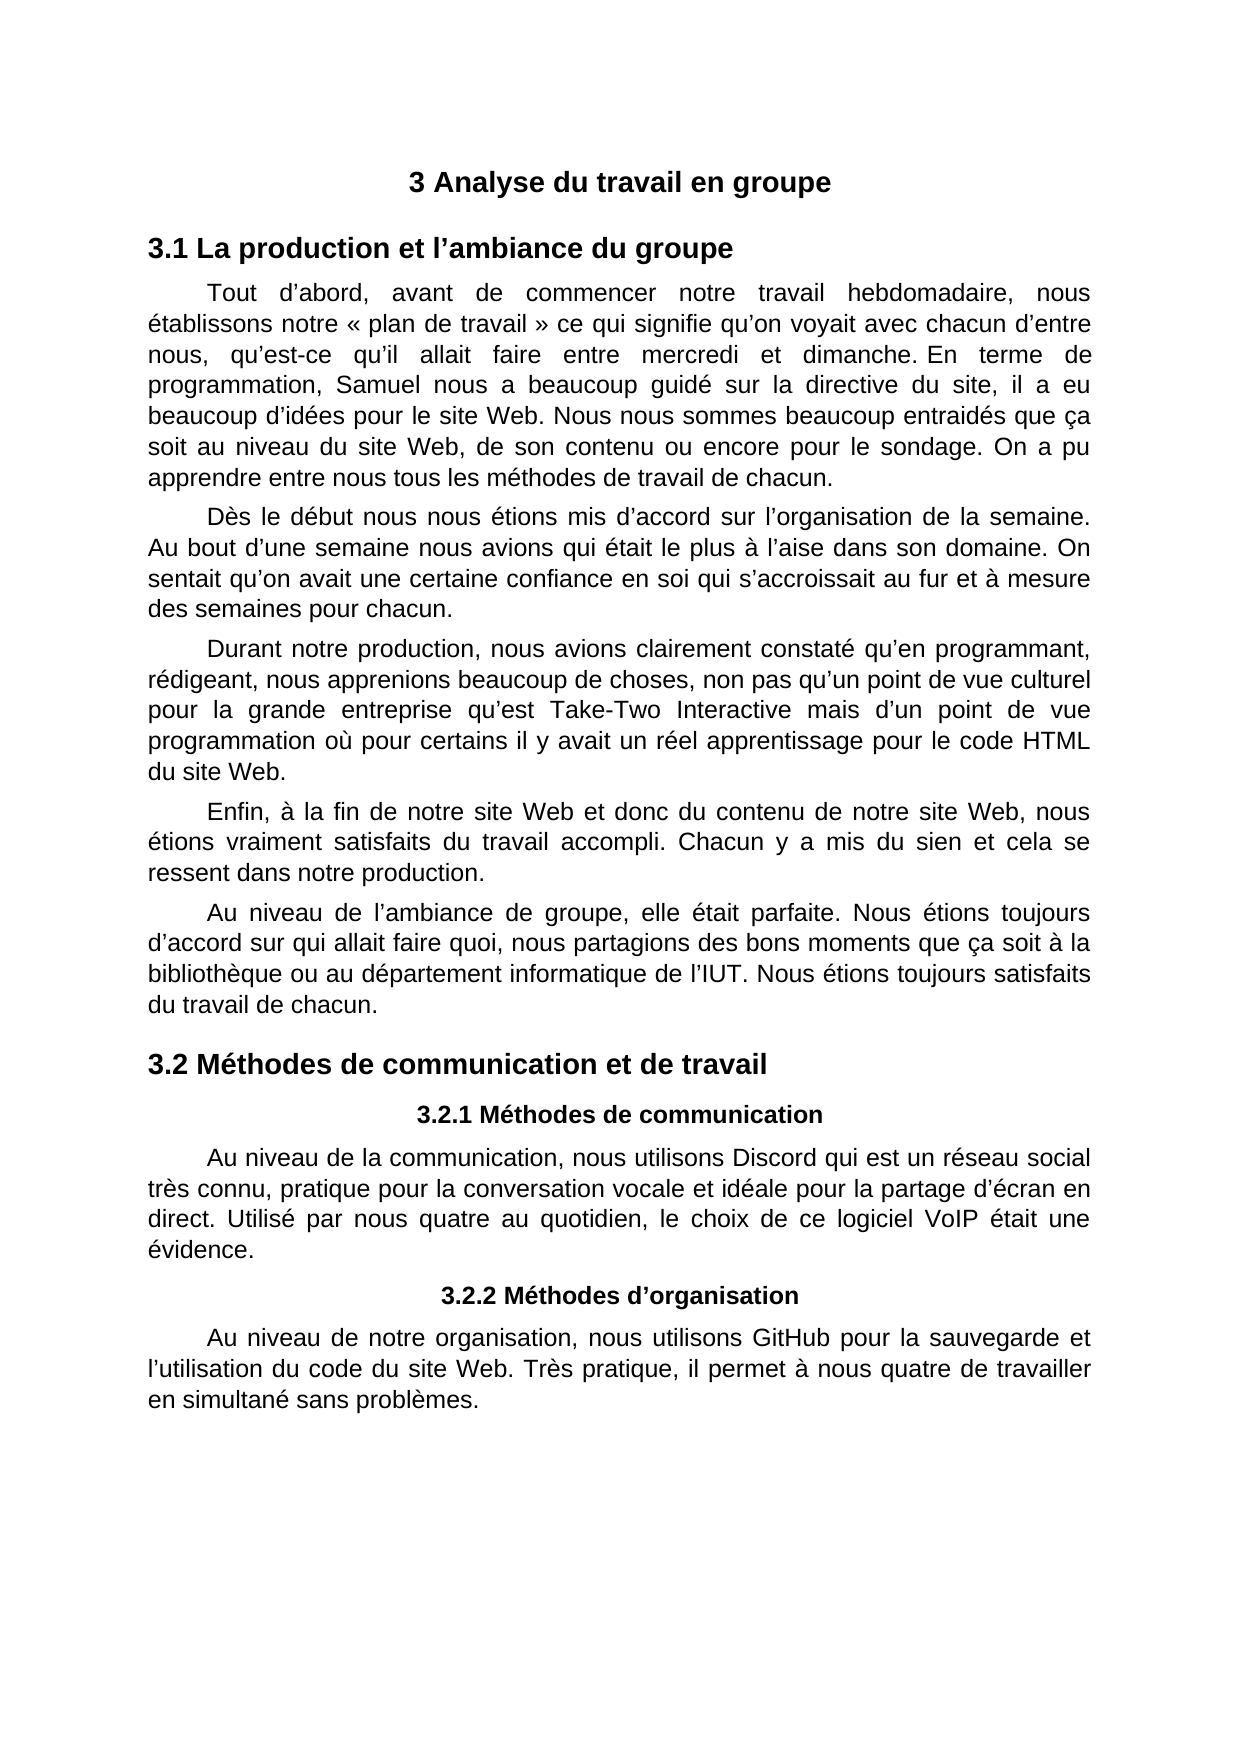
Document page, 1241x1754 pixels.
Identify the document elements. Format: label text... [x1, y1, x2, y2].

text Dès le début nous nous étions mis d’accord sur l’organisation de la semaine. Au bout d’une semaine nous avions qui était le plus à l’aise dans son domaine. On sentait qu’on avait une certaine confiance en soi qui s’accroissait au fur et à mesure des semaines pour chacun. [148, 502, 1093, 623]
subtitle Analyse du travail en groupe [148, 165, 1093, 199]
text Enfin, à la fin de notre site Web et donc du contenu de notre site Web, nous étions vraiment satisfaits du travail accompli. Chacun y a mis du sien et cela se ressent dans notre production. [148, 796, 1093, 887]
subtitle Méthodes de communication et de travail [148, 1047, 1093, 1081]
text Au niveau de l’ambiance de groupe, elle était parfaite. Nous étions toujours d’accord sur qui allait faire quoi, nous partagions des bons moments que ça soit à la bibliothèque ou au département informatique de l’IUT. Nous étions toujours satisfaits du travail de chacun. [148, 897, 1093, 1018]
text Tout d’abord, avant de commencer notre travail hebdomadaire, nous établissons notre « plan de travail » ce qui signifie qu’on voyait avec chacun d’entre nous, qu’est-ce qu’il allait faire entre mercredi et dimanche. En terme de programmation, Samuel nous a beaucoup guidé sur la directive du site, il a eu beaucoup d’idées pour le site Web. Nous nous sommes beaucoup entraidés que ça soit au niveau du site Web, de son contenu ou encore pour le sondage. On a pu apprendre entre nous tous les méthodes de travail de chacun. [148, 278, 1093, 491]
subtitle La production et l’ambiance du groupe [148, 231, 1093, 264]
subtitle Méthodes d’organisation [159, 1281, 1081, 1309]
text Durant notre production, nous avions clairement constaté qu’en programmant, rédigeant, nous apprenions beaucoup de choses, non pas qu’un point de vue culturel pour la grande entreprise qu’est Take-Two Interactive mais d’un point de vue programmation où pour certains il y avait un réel apprentissage pour le code HTML du site Web. [148, 634, 1093, 786]
text Au niveau de la communication, nous utilisons Discord qui est un réseau social très connu, pratique pour la conversation vocale et idéale pour la partage d’écran en direct. Utilisé par nous quatre au quotidien, le choix de ce logiciel VoIP était une évidence. [148, 1143, 1093, 1264]
subtitle Méthodes de communication [159, 1101, 1081, 1129]
text Au niveau de notre organisation, nous utilisons GitHub pour la sauvegarde et l’utilisation du code du site Web. Très pratique, il permet à nous quatre de travailler en simultané sans problèmes. [148, 1323, 1093, 1413]
